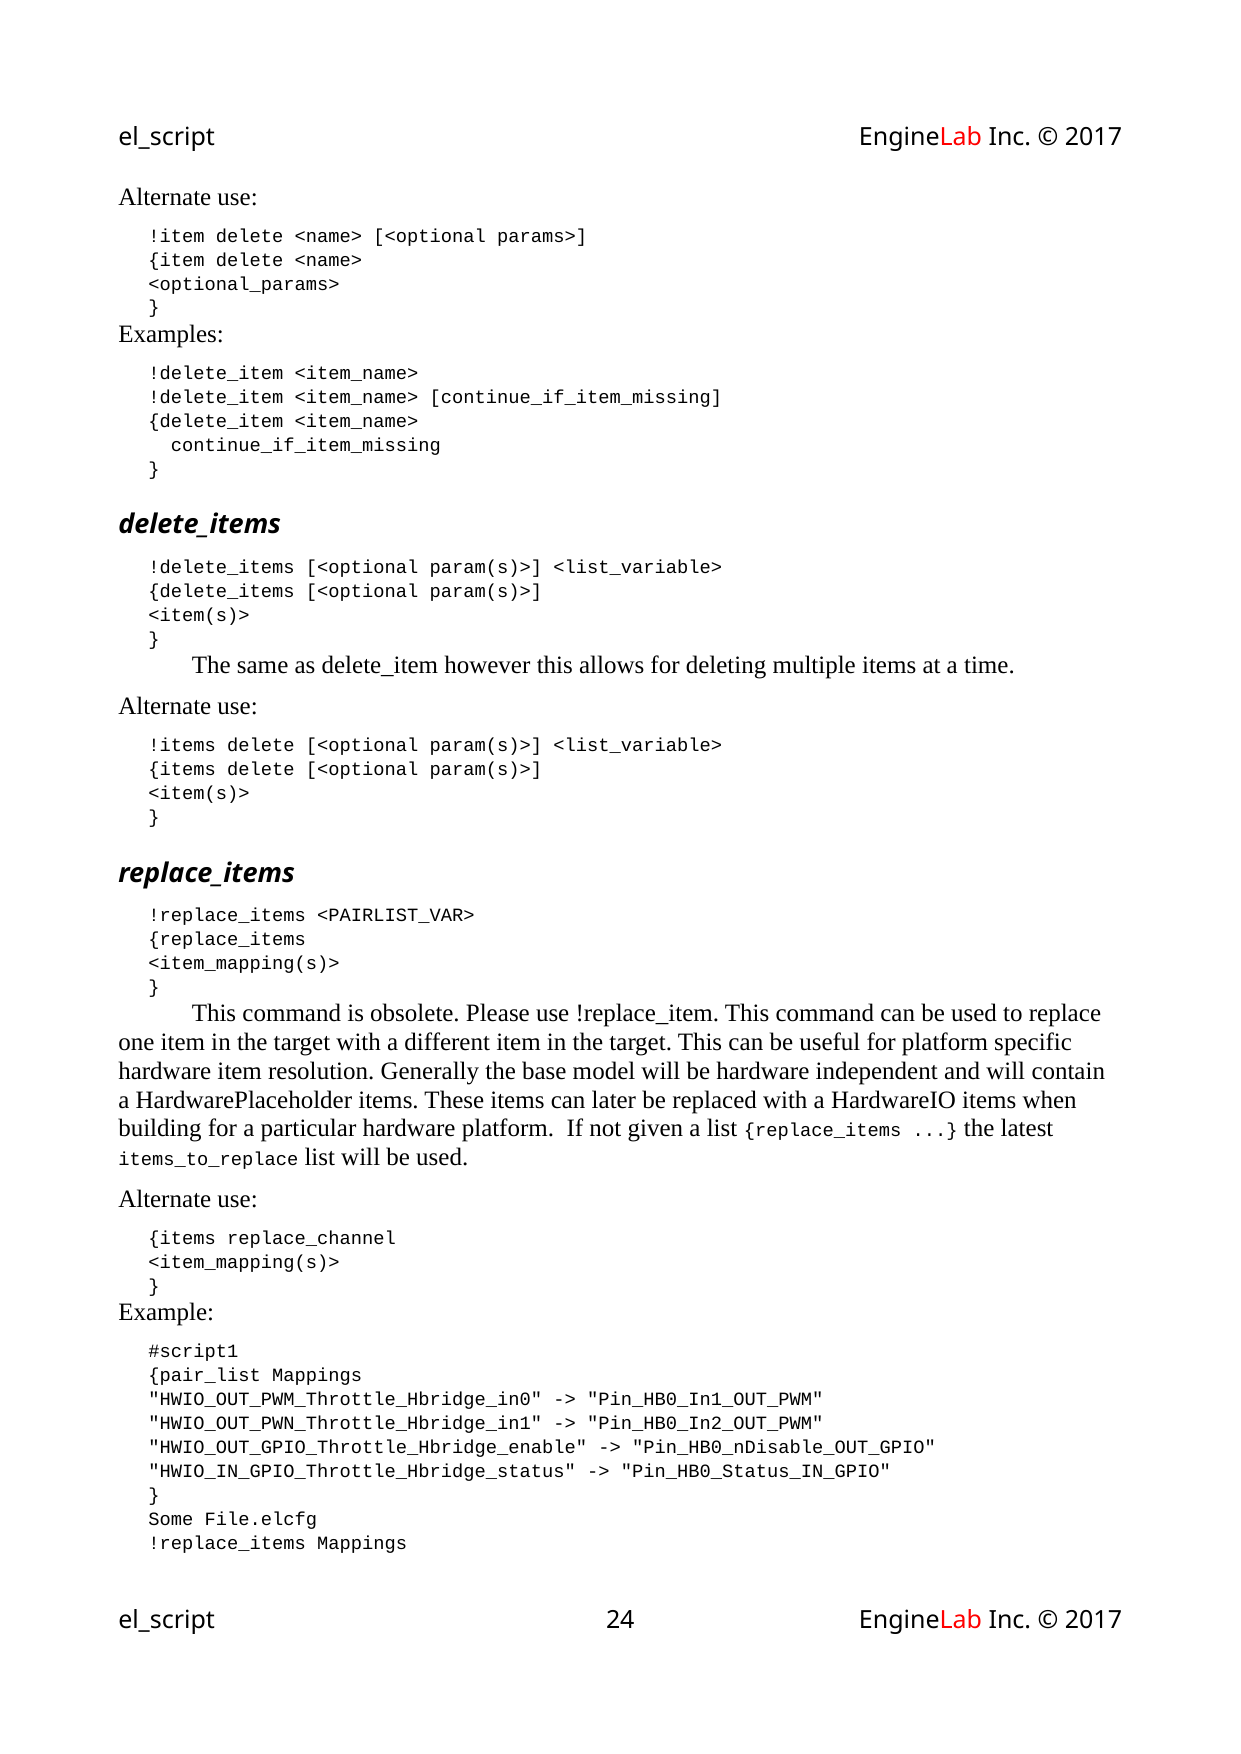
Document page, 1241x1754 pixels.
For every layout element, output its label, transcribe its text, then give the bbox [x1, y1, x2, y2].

text <optional_params> [148, 271, 1122, 295]
text "HWIO_OUT_PWN_Throttle_Hbridge_in1" -> "Pin_HB0_In2_OUT_PWM" [148, 1410, 1122, 1434]
text Some File.elcfg [148, 1506, 1122, 1530]
text !item delete <name> [<optional params>] [148, 223, 1122, 247]
text Examples: [118, 319, 1122, 347]
text !replace_items Mappings [148, 1530, 1122, 1554]
text {replace_items [148, 927, 1122, 951]
text "HWIO_IN_GPIO_Throttle_Hbridge_status" -> "Pin_HB0_Status_IN_GPIO" [148, 1458, 1122, 1482]
text {items replace_channel [148, 1225, 1122, 1249]
text <item(s)> [148, 780, 1122, 804]
text This command is obsolete. Please use !replace_item. This command can be used to replace one item in the target with a different item in the target. This can be useful for platform specific hardware item resolution. Generally the base model will be hardware independent and will contain a HardwarePlaceholder items. These items can later be replaced with a HardwareIO items when building for a particular hardware platform. If not given a list {replace_items ...} the latest items_to_replace list will be used. [118, 998, 1122, 1171]
text {pair_list Mappings [148, 1362, 1122, 1386]
text !replace_items <PAIRLIST_VAR> [148, 903, 1122, 927]
text } [148, 804, 1122, 828]
text } [148, 974, 1122, 998]
text Alternate use: [118, 1184, 1122, 1213]
text } [148, 295, 1122, 319]
text } [148, 626, 1122, 650]
text {items delete [<optional param(s)>] [148, 756, 1122, 780]
text !delete_items [<optional param(s)>] <list_variable> [148, 554, 1122, 578]
text !delete_item <item_name> [continue_if_item_missing] [148, 384, 1122, 408]
text Alternate use: [118, 691, 1122, 720]
subtitle delete_items [118, 505, 1122, 542]
text {delete_item <item_name> [148, 408, 1122, 432]
text Alternate use: [118, 182, 1122, 210]
text #script1 [148, 1338, 1122, 1362]
text {delete_items [<optional param(s)>] [148, 578, 1122, 602]
text <item_mapping(s)> [148, 1249, 1122, 1273]
text Example: [118, 1297, 1122, 1326]
subtitle replace_items [118, 853, 1122, 890]
text } [148, 1482, 1122, 1506]
text !delete_item <item_name> [148, 360, 1122, 384]
text {item delete <name> [148, 247, 1122, 271]
text "HWIO_OUT_GPIO_Throttle_Hbridge_enable" -> "Pin_HB0_nDisable_OUT_GPIO" [148, 1434, 1122, 1458]
text } [148, 456, 1122, 480]
text <item_mapping(s)> [148, 951, 1122, 974]
text continue_if_item_missing [148, 432, 1122, 456]
text !items delete [<optional param(s)>] <list_variable> [148, 732, 1122, 756]
text <item(s)> [148, 602, 1122, 626]
text "HWIO_OUT_PWM_Throttle_Hbridge_in0" -> "Pin_HB0_In1_OUT_PWM" [148, 1386, 1122, 1410]
text } [148, 1273, 1122, 1297]
text The same as delete_item however this allows for deleting multiple items at a time. [118, 650, 1122, 679]
